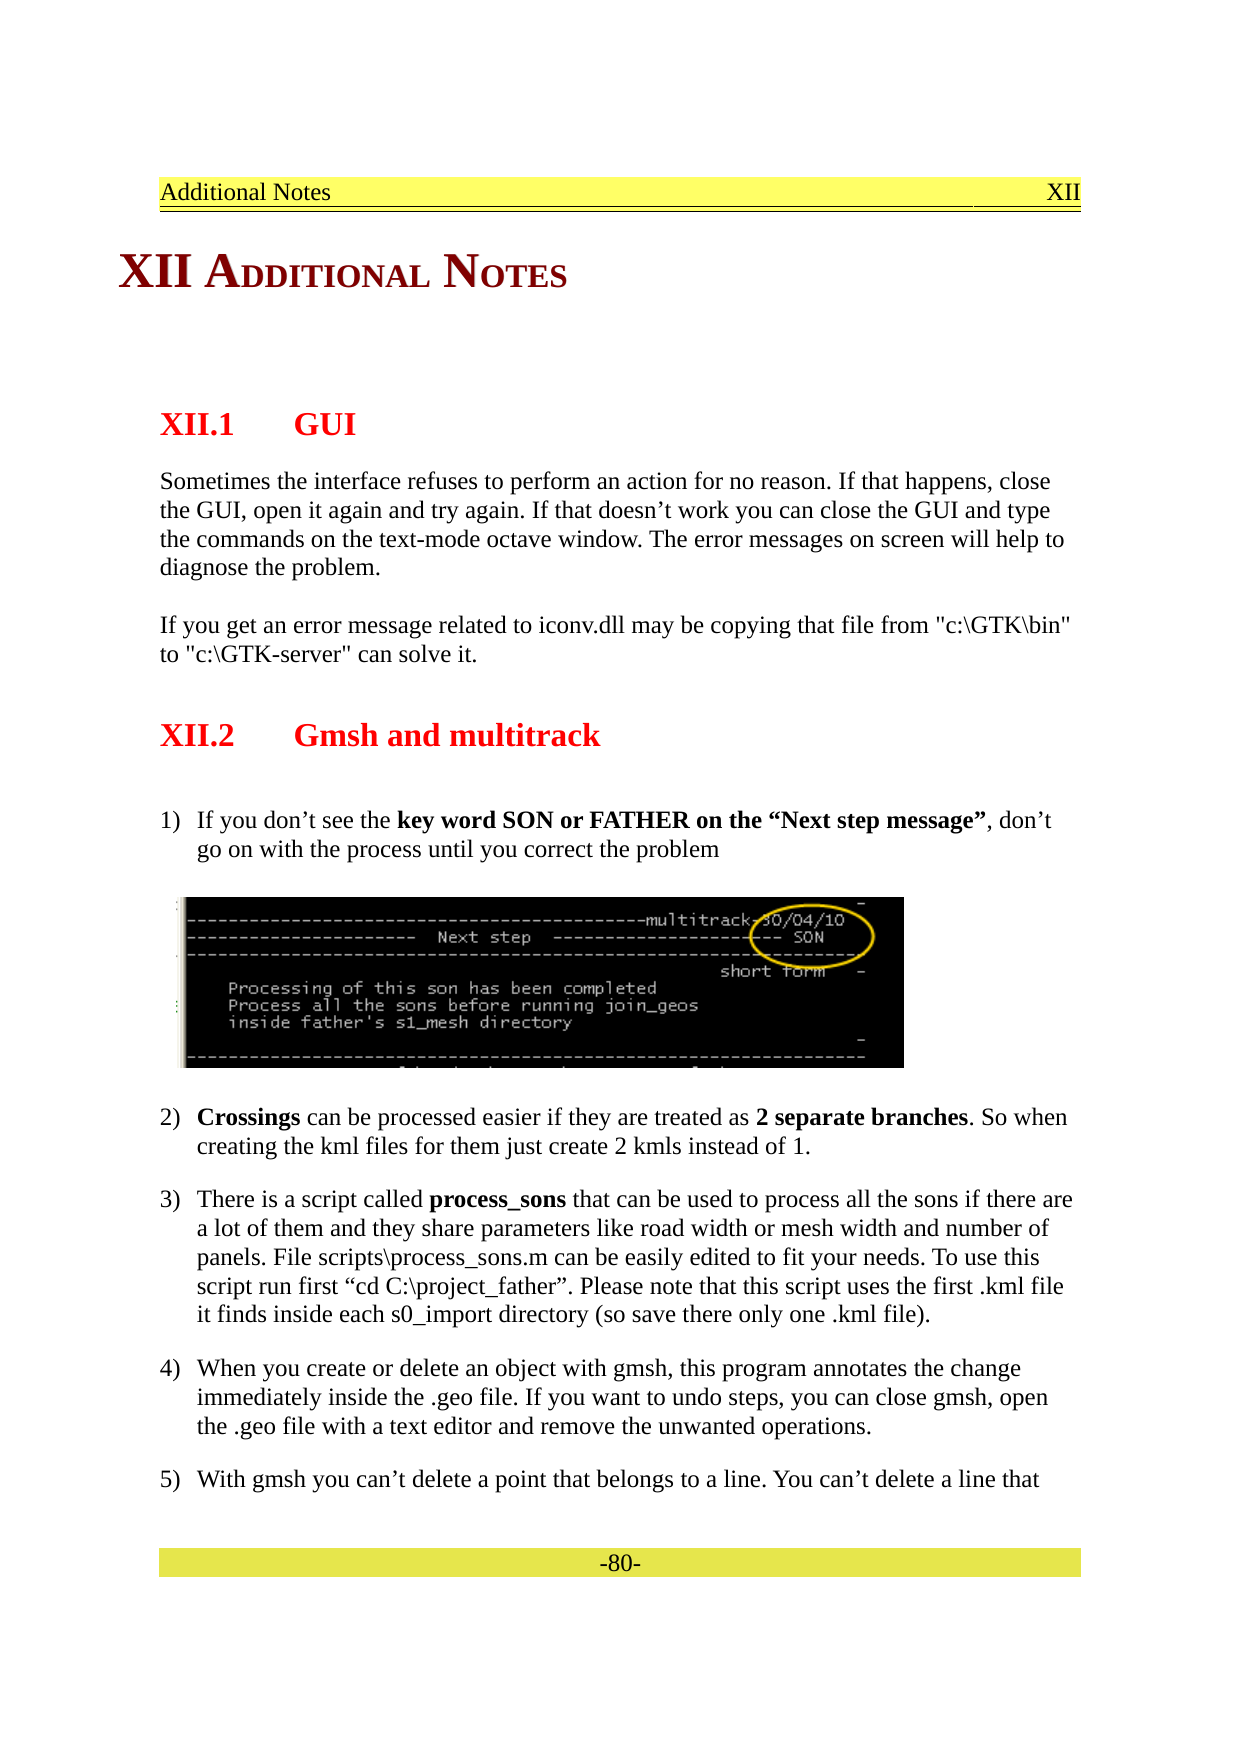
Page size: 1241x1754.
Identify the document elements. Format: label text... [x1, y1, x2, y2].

text Sometimes the interface refuses to perform an action for no reason. If that happens, close the GUI, open it again and try again. If that doesn’t work you can close the GUI and type the commands on the text-mode octave window. The error messages on screen will help to diagnose the problem. [159, 466, 1081, 581]
list When you create or delete an object with gmsh, this program annotates the change immediately inside the .geo file. If you want to undo steps, you can close gmsh, open the .geo file with a text editor and remove the unwanted operations. [159, 1353, 1081, 1439]
list Crossings can be processed easier if they are treated as 2 separate branches. So when creating the kml files for them just create 2 kmls instead of 1. [159, 1102, 1081, 1159]
list There is a script called process_sons that can be used to process all the sons if there are a lot of them and they share parameters like road width or mesh width and number of panels. File scripts\process_sons.m can be easily edited to fit your needs. To use this script run first “cd C:\project_father”. Please note that this script uses the first .kml file it finds inside each s0_import directory (so save there only one .kml file). [159, 1184, 1081, 1328]
subtitle GUI [159, 404, 1081, 443]
subtitle Additional Notes [118, 240, 1081, 298]
list If you don’t see the key word SON or FATHER on the “Next step message”, don’t go on with the process until you correct the problem [159, 806, 1081, 863]
list With gmsh you can’t delete a point that belongs to a line. You can’t delete a line that [159, 1464, 1081, 1493]
text If you get an error message related to iconv.dll may be copying that file from "c:\GTK\bin" to "c:\GTK-server" can solve it. [159, 610, 1081, 667]
subtitle Gmsh and multitrack [159, 715, 1081, 753]
picture [176, 897, 904, 1068]
